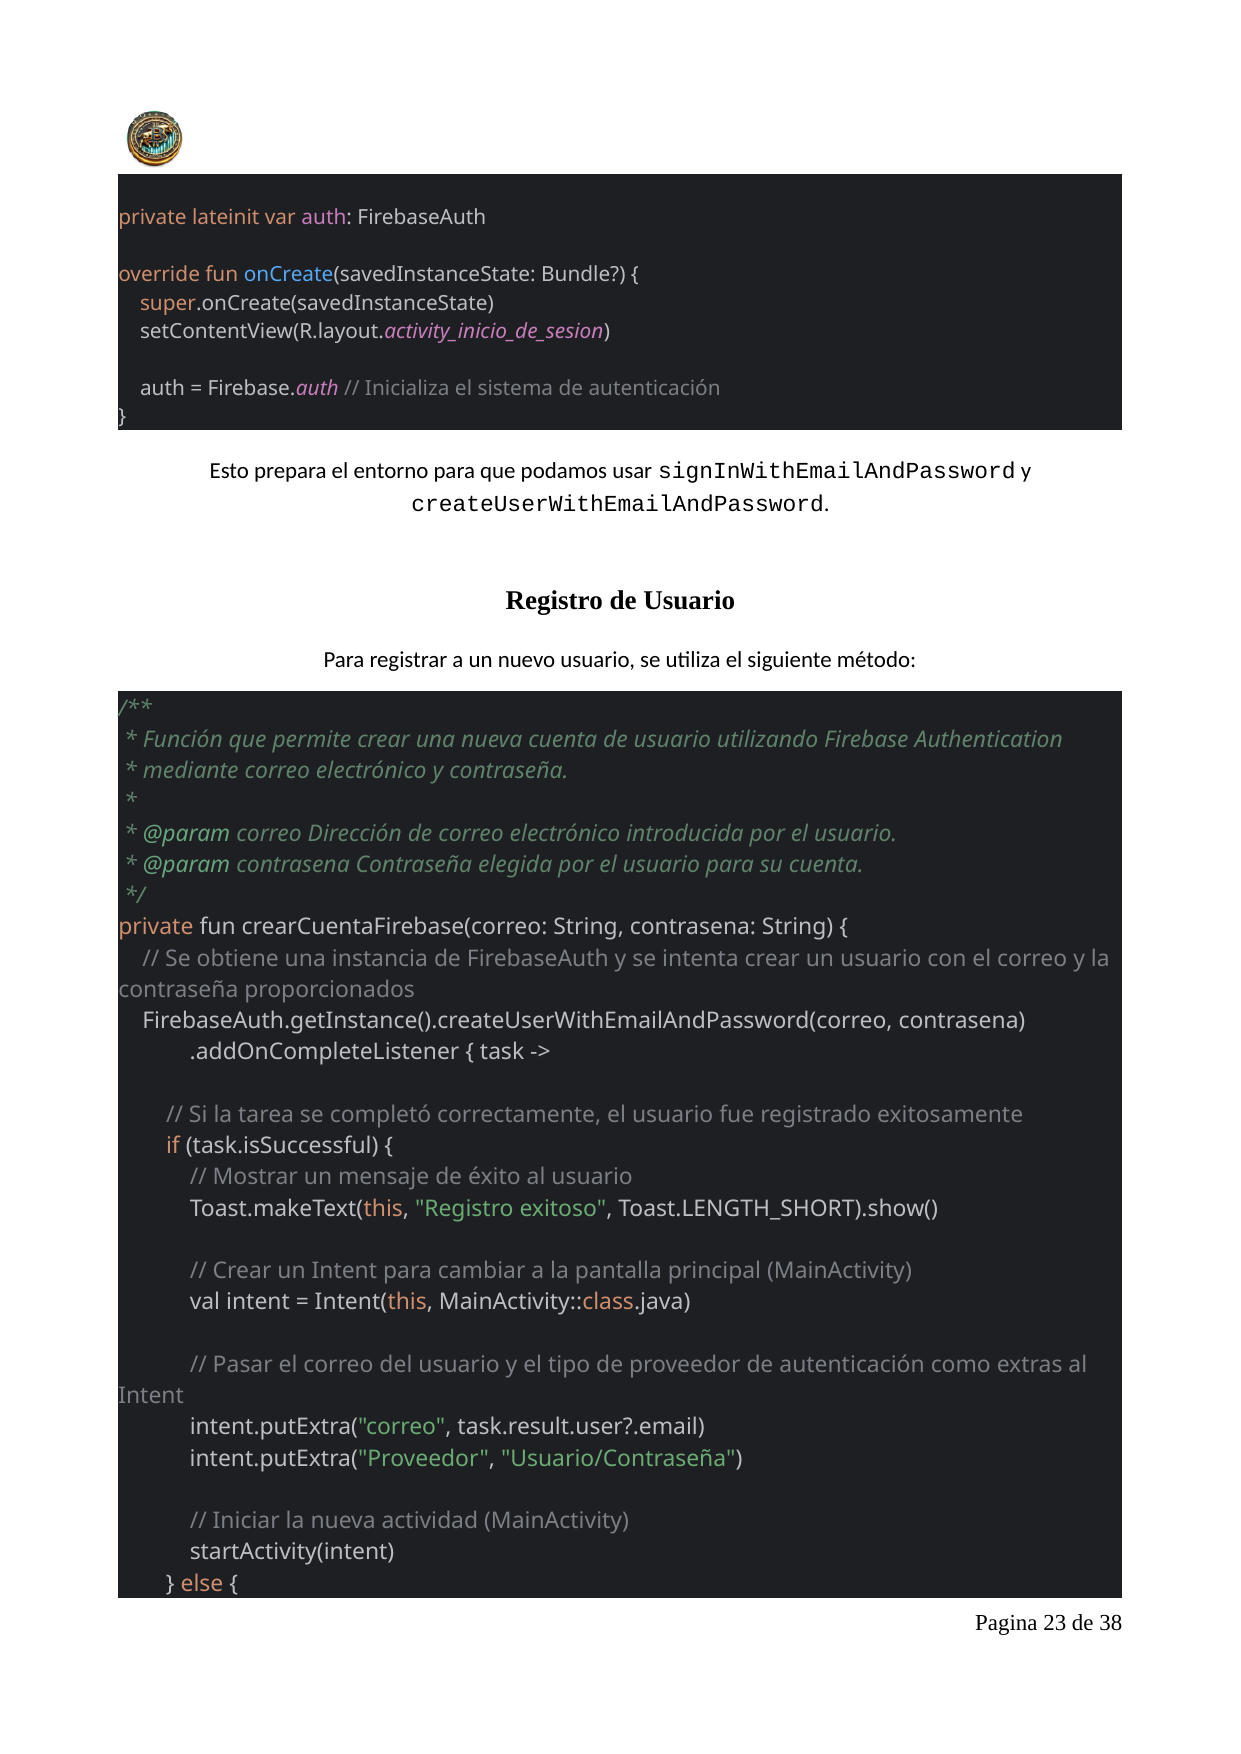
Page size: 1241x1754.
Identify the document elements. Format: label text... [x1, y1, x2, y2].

text Para registrar a un nuevo usuario, se utiliza el siguiente método: [118, 645, 1122, 673]
text Esto prepara el entorno para que podamos usar signInWithEmailAndPassword y createUserWithEmailAndPassword. [118, 456, 1122, 518]
text private lateinit var auth: FirebaseAuth override fun onCreate(savedInstanceState: Bundle?) { super.onCreate(savedInstanceState) setContentView(R.layout.activity_inicio_de_sesion) auth = Firebase.auth // Inicializa el sistema de autenticación } [118, 174, 1122, 430]
text /** * Función que permite crear una nueva cuenta de usuario utilizando Firebase Authentication * mediante correo electrónico y contraseña. * * @param correo Dirección de correo electrónico introducida por el usuario. * @param contrasena Contraseña elegida por el usuario para su cuenta. */ private fun crearCuentaFirebase(correo: String, contrasena: String) { // Se obtiene una instancia de FirebaseAuth y se intenta crear un usuario con el correo y la contraseña proporcionados FirebaseAuth.getInstance().createUserWithEmailAndPassword(correo, contrasena) .addOnCompleteListener { task -> // Si la tarea se completó correctamente, el usuario fue registrado exitosamente if (task.isSuccessful) { // Mostrar un mensaje de éxito al usuario Toast.makeText(this, "Registro exitoso", Toast.LENGTH_SHORT).show() // Crear un Intent para cambiar a la pantalla principal (MainActivity) val intent = Intent(this, MainActivity::class.java) // Pasar el correo del usuario y el tipo de proveedor de autenticación como extras al Intent intent.putExtra("correo", task.result.user?.email) intent.putExtra("Proveedor", "Usuario/Contraseña") // Iniciar la nueva actividad (MainActivity) startActivity(intent) } else { [118, 691, 1122, 1598]
text Registro de Usuario [177, 584, 1063, 615]
picture [124, 108, 184, 168]
